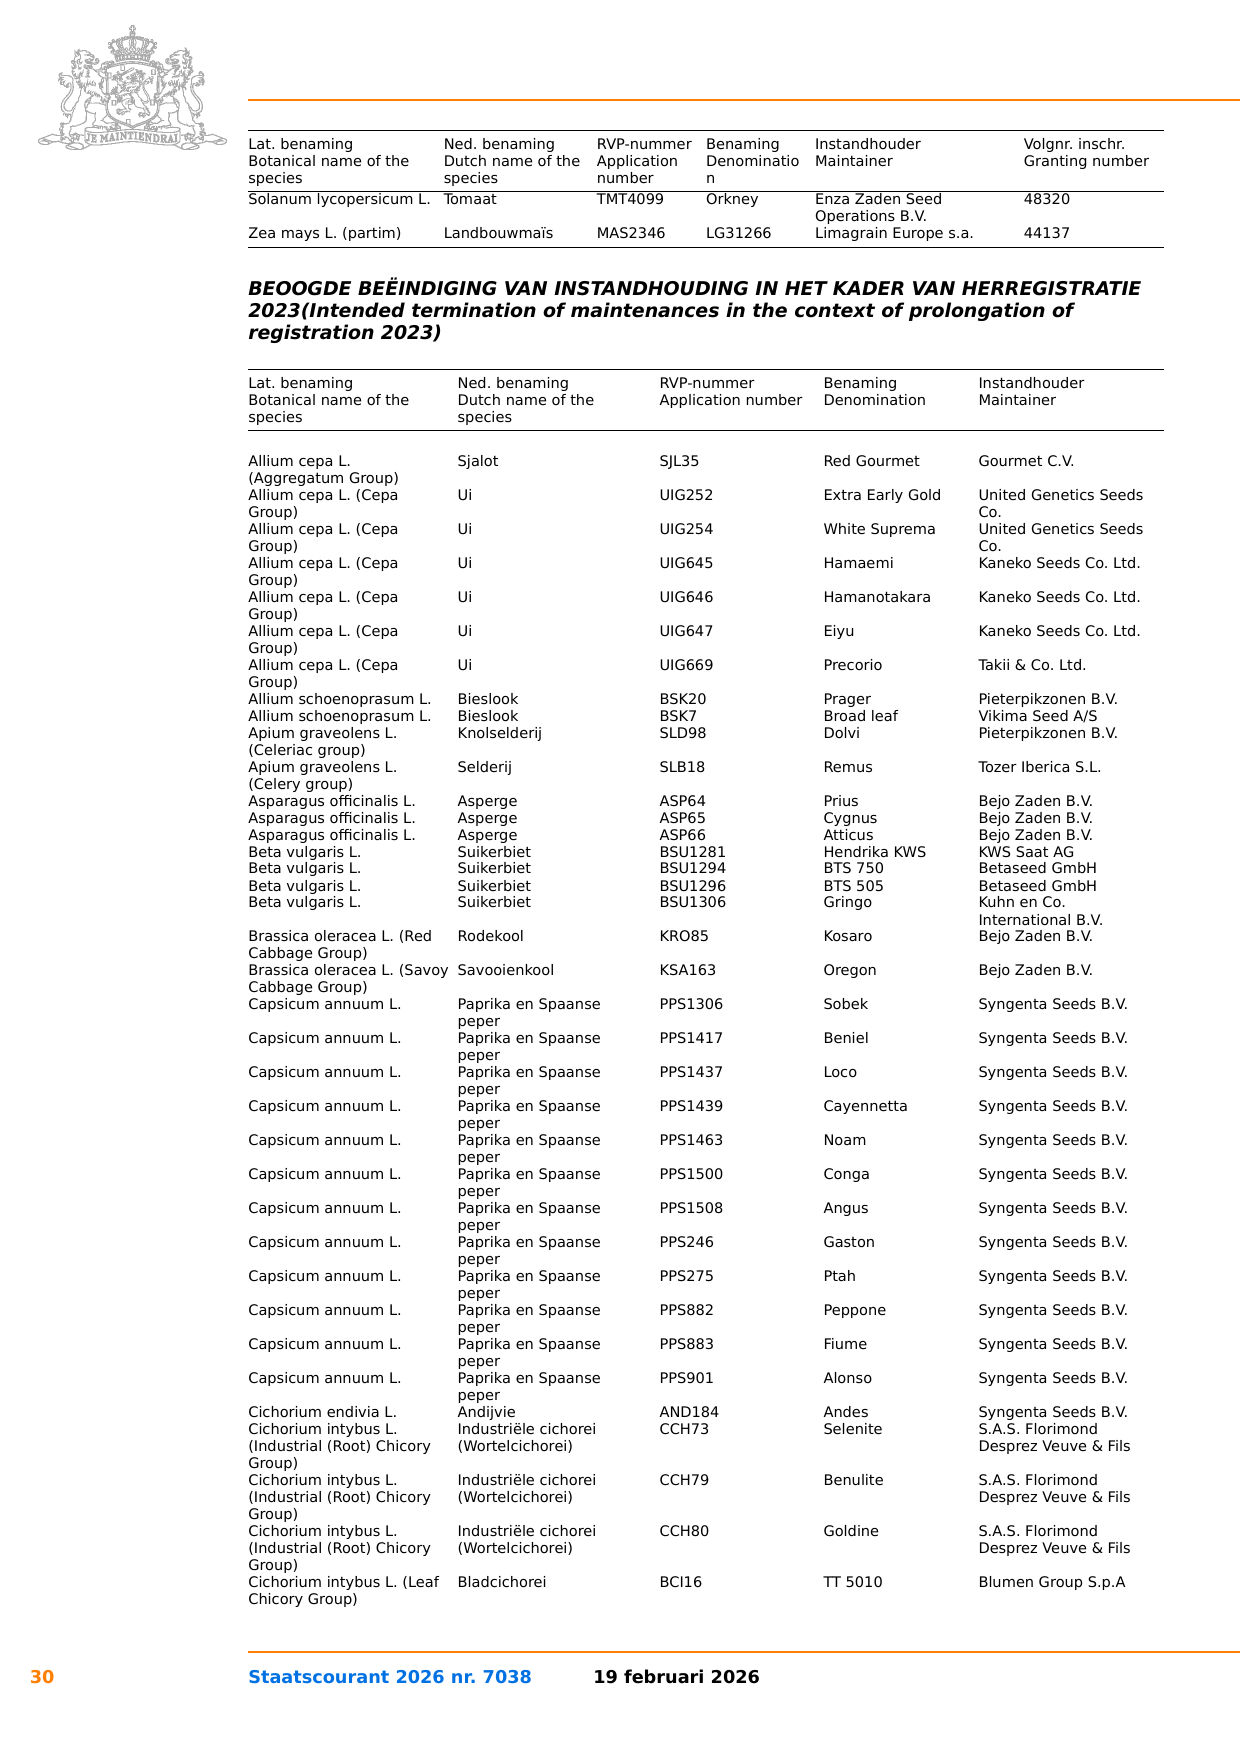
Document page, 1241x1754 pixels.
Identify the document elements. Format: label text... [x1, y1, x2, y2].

table_cell Bejo Zaden B.V. [972, 928, 1163, 962]
table_cell ASP65 [654, 810, 817, 826]
table_cell Andes [818, 1404, 972, 1421]
table_cell Beta vulgaris L. [248, 844, 452, 860]
table_cell Paprika en Spaanse peper [452, 1370, 653, 1404]
table_cell Denomination [818, 392, 972, 430]
table_cell Kaneko Seeds Co. Ltd. [972, 589, 1163, 623]
table_cell Savooienkool [452, 962, 653, 996]
table_cell Brassica oleracea L. (Red Cabbage Group) [248, 928, 452, 962]
table_cell Ui [452, 589, 653, 623]
table_cell Paprika en Spaanse peper [452, 1200, 653, 1234]
table_cell Asparagus officinalis L. [248, 793, 452, 809]
table_cell CCH73 [654, 1421, 817, 1472]
table_header Benaming [818, 370, 972, 392]
table_cell Gourmet C.V. [972, 453, 1163, 487]
table_cell Asperge [452, 826, 653, 843]
table_cell Capsicum annuum L. [248, 1234, 452, 1268]
table_cell Syngenta Seeds B.V. [972, 1132, 1163, 1166]
table_cell Suikerbiet [452, 894, 653, 928]
table_cell Syngenta Seeds B.V. [972, 1166, 1163, 1200]
table_cell Alonso [818, 1370, 972, 1404]
table_cell Capsicum annuum L. [248, 1064, 452, 1098]
table_header Benaming [700, 131, 809, 153]
table_cell Tozer Iberica S.L. [972, 759, 1163, 792]
table_cell Suikerbiet [452, 878, 653, 894]
table_cell Capsicum annuum L. [248, 1166, 452, 1200]
table_cell Bieslook [452, 691, 653, 708]
table_cell Apium graveolens L. (Celeriac group) [248, 725, 452, 758]
table_cell TMT4099 [591, 192, 700, 225]
table_cell Paprika en Spaanse peper [452, 1268, 653, 1302]
table_cell Vikima Seed A/S [972, 708, 1163, 724]
table_cell S.A.S. Florimond Desprez Veuve & Fils [972, 1421, 1163, 1472]
table_cell Dolvi [818, 725, 972, 758]
table_cell PPS882 [654, 1302, 817, 1336]
table_cell Cichorium endivia L. [248, 1404, 452, 1421]
table_cell Cichorium intybus L. (Industrial (Root) Chicory Group) [248, 1472, 452, 1523]
subtitle BEOOGDE BEËINDIGING VAN INSTANDHOUDING IN HET KADER VAN HERREGISTRATIE 2023(Intended termination of maintenances in the context of prolongation of registration 2023) [248, 278, 1163, 344]
table_cell Capsicum annuum L. [248, 1302, 452, 1336]
table_cell Kaneko Seeds Co. Ltd. [972, 555, 1163, 589]
table_header RVP-nummer [591, 131, 700, 153]
table_cell 44137 [1018, 225, 1163, 247]
table_cell Benulite [818, 1472, 972, 1523]
table_cell S.A.S. Florimond Desprez Veuve & Fils [972, 1523, 1163, 1573]
table_cell Bejo Zaden B.V. [972, 826, 1163, 843]
table_cell BSK7 [654, 708, 817, 724]
table_cell SJL35 [654, 453, 817, 487]
table_cell Cayennetta [818, 1098, 972, 1132]
table_cell Ui [452, 487, 653, 521]
table_cell Ptah [818, 1268, 972, 1302]
table_cell Asparagus officinalis L. [248, 810, 452, 826]
table_cell Paprika en Spaanse peper [452, 1166, 653, 1200]
table_cell Prius [818, 793, 972, 809]
table_cell Syngenta Seeds B.V. [972, 1370, 1163, 1404]
table_cell Landbouwmaïs [438, 225, 591, 247]
table_cell Kaneko Seeds Co. Ltd. [972, 623, 1163, 657]
table_cell [818, 431, 972, 453]
table_cell PPS1306 [654, 996, 817, 1030]
table_cell Paprika en Spaanse peper [452, 996, 653, 1030]
table_cell Industriële cichorei (Wortelcichorei) [452, 1523, 653, 1573]
table_cell Paprika en Spaanse peper [452, 1336, 653, 1370]
table_cell Beta vulgaris L. [248, 894, 452, 928]
table_cell UIG645 [654, 555, 817, 589]
table_cell Loco [818, 1064, 972, 1098]
table_cell Hendrika KWS [818, 844, 972, 860]
table_cell Dutch name of the species [452, 392, 653, 430]
table_cell UIG647 [654, 623, 817, 657]
table_cell Gringo [818, 894, 972, 928]
table_cell Beta vulgaris L. [248, 878, 452, 894]
table_cell Capsicum annuum L. [248, 1030, 452, 1064]
table_cell Dutch name of the species [438, 153, 591, 191]
table_cell AND184 [654, 1404, 817, 1421]
table_cell Precorio [818, 657, 972, 691]
table_cell Allium cepa L. (Cepa Group) [248, 555, 452, 589]
table_cell Asparagus officinalis L. [248, 826, 452, 843]
table_cell United Genetics Seeds Co. [972, 487, 1163, 521]
table_cell Capsicum annuum L. [248, 1370, 452, 1404]
table_cell Rodekool [452, 928, 653, 962]
table_cell [248, 431, 452, 453]
table_cell Cichorium intybus L. (Industrial (Root) Chicory Group) [248, 1523, 452, 1573]
table_cell Syngenta Seeds B.V. [972, 996, 1163, 1030]
table_cell SLD98 [654, 725, 817, 758]
table_cell Suikerbiet [452, 844, 653, 860]
table_cell Syngenta Seeds B.V. [972, 1234, 1163, 1268]
table_header Instandhouder [972, 370, 1163, 392]
table_cell UIG254 [654, 521, 817, 555]
table_cell Syngenta Seeds B.V. [972, 1030, 1163, 1064]
table_cell Capsicum annuum L. [248, 1268, 452, 1302]
table_cell Syngenta Seeds B.V. [972, 1064, 1163, 1098]
table_cell Zea mays L. (partim) [248, 225, 438, 247]
table_cell ASP66 [654, 826, 817, 843]
table_cell BTS 505 [818, 878, 972, 894]
table_cell BTS 750 [818, 860, 972, 877]
table_cell Capsicum annuum L. [248, 996, 452, 1030]
table_header Instandhouder [809, 131, 1018, 153]
table_cell Prager [818, 691, 972, 708]
table_cell Andijvie [452, 1404, 653, 1421]
table_cell Industriële cichorei (Wortelcichorei) [452, 1421, 653, 1472]
table_cell Allium cepa L. (Cepa Group) [248, 487, 452, 521]
table_cell ASP64 [654, 793, 817, 809]
table_cell Bejo Zaden B.V. [972, 962, 1163, 996]
table_cell UIG252 [654, 487, 817, 521]
table_cell Allium schoenoprasum L. [248, 708, 452, 724]
table_cell Allium cepa L. (Aggregatum Group) [248, 453, 452, 487]
table_cell Atticus [818, 826, 972, 843]
table_cell PPS1500 [654, 1166, 817, 1200]
table_cell Syngenta Seeds B.V. [972, 1404, 1163, 1421]
table_cell Maintainer [809, 153, 1018, 191]
table_cell Botanical name of the species [248, 153, 438, 191]
table_cell Application number [591, 153, 700, 191]
table_cell PPS275 [654, 1268, 817, 1302]
table_cell Paprika en Spaanse peper [452, 1234, 653, 1268]
table_cell Tomaat [438, 192, 591, 225]
table_cell BSU1296 [654, 878, 817, 894]
table_cell Hamaemi [818, 555, 972, 589]
table_cell MAS2346 [591, 225, 700, 247]
table_cell Syngenta Seeds B.V. [972, 1098, 1163, 1132]
table_cell S.A.S. Florimond Desprez Veuve & Fils [972, 1472, 1163, 1523]
table_cell Application number [654, 392, 817, 430]
table_cell Pieterpikzonen B.V. [972, 725, 1163, 758]
table_cell KRO85 [654, 928, 817, 962]
table_cell Capsicum annuum L. [248, 1098, 452, 1132]
table_cell Eiyu [818, 623, 972, 657]
table_cell Paprika en Spaanse peper [452, 1064, 653, 1098]
table_cell Industriële cichorei (Wortelcichorei) [452, 1472, 653, 1523]
table_cell Allium cepa L. (Cepa Group) [248, 657, 452, 691]
table_cell Limagrain Europe s.a. [809, 225, 1018, 247]
table_cell SLB18 [654, 759, 817, 792]
table_cell PPS1439 [654, 1098, 817, 1132]
table_cell Bejo Zaden B.V. [972, 810, 1163, 826]
table_cell [654, 431, 817, 453]
table_cell Allium cepa L. (Cepa Group) [248, 589, 452, 623]
table_cell Brassica oleracea L. (Savoy Cabbage Group) [248, 962, 452, 996]
table_header RVP-nummer [654, 370, 817, 392]
table_cell Blumen Group S.p.A [972, 1574, 1163, 1607]
table_cell Hamanotakara [818, 589, 972, 623]
table_cell United Genetics Seeds Co. [972, 521, 1163, 555]
table_cell Remus [818, 759, 972, 792]
table_cell White Suprema [818, 521, 972, 555]
table_cell Cichorium intybus L. (Industrial (Root) Chicory Group) [248, 1421, 452, 1472]
table_cell KSA163 [654, 962, 817, 996]
table_cell Broad leaf [818, 708, 972, 724]
table_cell Capsicum annuum L. [248, 1200, 452, 1234]
table_cell Kosaro [818, 928, 972, 962]
table_cell BSU1306 [654, 894, 817, 928]
table_cell BSU1281 [654, 844, 817, 860]
table_cell Oregon [818, 962, 972, 996]
table_cell Sobek [818, 996, 972, 1030]
table_cell Bejo Zaden B.V. [972, 793, 1163, 809]
picture [38, 25, 227, 150]
table_cell Maintainer [972, 392, 1163, 430]
table_cell Angus [818, 1200, 972, 1234]
table_cell Peppone [818, 1302, 972, 1336]
table_cell Paprika en Spaanse peper [452, 1098, 653, 1132]
table_cell Capsicum annuum L. [248, 1336, 452, 1370]
table_cell Ui [452, 555, 653, 589]
table_cell 48320 [1018, 192, 1163, 225]
table_cell Capsicum annuum L. [248, 1132, 452, 1166]
table_cell Selderij [452, 759, 653, 792]
table_cell Fiume [818, 1336, 972, 1370]
table_cell Sjalot [452, 453, 653, 487]
table_cell Bieslook [452, 708, 653, 724]
table_cell KWS Saat AG [972, 844, 1163, 860]
table_cell Noam [818, 1132, 972, 1166]
table_header Ned. benaming [452, 370, 653, 392]
table_cell Takii & Co. Ltd. [972, 657, 1163, 691]
table_cell Syngenta Seeds B.V. [972, 1336, 1163, 1370]
table_cell LG31266 [700, 225, 809, 247]
table_cell Gaston [818, 1234, 972, 1268]
table_cell Asperge [452, 810, 653, 826]
table_cell BSU1294 [654, 860, 817, 877]
table_header Ned. benaming [438, 131, 591, 153]
table_cell Botanical name of the species [248, 392, 452, 430]
table_cell Asperge [452, 793, 653, 809]
table_cell Betaseed GmbH [972, 878, 1163, 894]
table_cell Knolselderij [452, 725, 653, 758]
table_cell BCI16 [654, 1574, 817, 1607]
table_cell Allium schoenoprasum L. [248, 691, 452, 708]
table_cell Orkney [700, 192, 809, 225]
table_cell Paprika en Spaanse peper [452, 1030, 653, 1064]
table_cell Suikerbiet [452, 860, 653, 877]
table_cell Syngenta Seeds B.V. [972, 1268, 1163, 1302]
table_cell [972, 431, 1163, 453]
table_cell Kuhn en Co. International B.V. [972, 894, 1163, 928]
table_cell UIG669 [654, 657, 817, 691]
table_cell [452, 431, 653, 453]
table_header Lat. benaming [248, 370, 452, 392]
table_cell PPS1508 [654, 1200, 817, 1234]
table_cell Goldine [818, 1523, 972, 1573]
table_cell Ui [452, 623, 653, 657]
table_cell Syngenta Seeds B.V. [972, 1302, 1163, 1336]
table_cell Apium graveolens L. (Celery group) [248, 759, 452, 792]
table_cell Pieterpikzonen B.V. [972, 691, 1163, 708]
table_cell PPS1437 [654, 1064, 817, 1098]
table_cell Beniel [818, 1030, 972, 1064]
table_cell PPS1417 [654, 1030, 817, 1064]
table_cell Selenite [818, 1421, 972, 1472]
table_cell Enza Zaden Seed Operations B.V. [809, 192, 1018, 225]
table_cell TT 5010 [818, 1574, 972, 1607]
table_cell Paprika en Spaanse peper [452, 1132, 653, 1166]
table_cell Bladcichorei [452, 1574, 653, 1607]
table_cell Ui [452, 521, 653, 555]
table_cell Cichorium intybus L. (Leaf Chicory Group) [248, 1574, 452, 1607]
table_cell PPS901 [654, 1370, 817, 1404]
table_cell Conga [818, 1166, 972, 1200]
table_cell PPS883 [654, 1336, 817, 1370]
table_cell Solanum lycopersicum L. [248, 192, 438, 225]
table_cell Paprika en Spaanse peper [452, 1302, 653, 1336]
table_header Volgnr. inschr. [1018, 131, 1163, 153]
table_cell Betaseed GmbH [972, 860, 1163, 877]
table_cell PPS1463 [654, 1132, 817, 1166]
table_cell Extra Early Gold [818, 487, 972, 521]
table_cell Beta vulgaris L. [248, 860, 452, 877]
table_cell Syngenta Seeds B.V. [972, 1200, 1163, 1234]
table_cell CCH80 [654, 1523, 817, 1573]
table_header Lat. benaming [248, 131, 438, 153]
table_cell Cygnus [818, 810, 972, 826]
table_cell CCH79 [654, 1472, 817, 1523]
table_cell BSK20 [654, 691, 817, 708]
table_cell Red Gourmet [818, 453, 972, 487]
table_cell Granting number [1018, 153, 1163, 191]
table_cell UIG646 [654, 589, 817, 623]
table_cell Allium cepa L. (Cepa Group) [248, 521, 452, 555]
table_cell Ui [452, 657, 653, 691]
table_cell PPS246 [654, 1234, 817, 1268]
table_cell Denomination [700, 153, 809, 191]
table_cell Allium cepa L. (Cepa Group) [248, 623, 452, 657]
